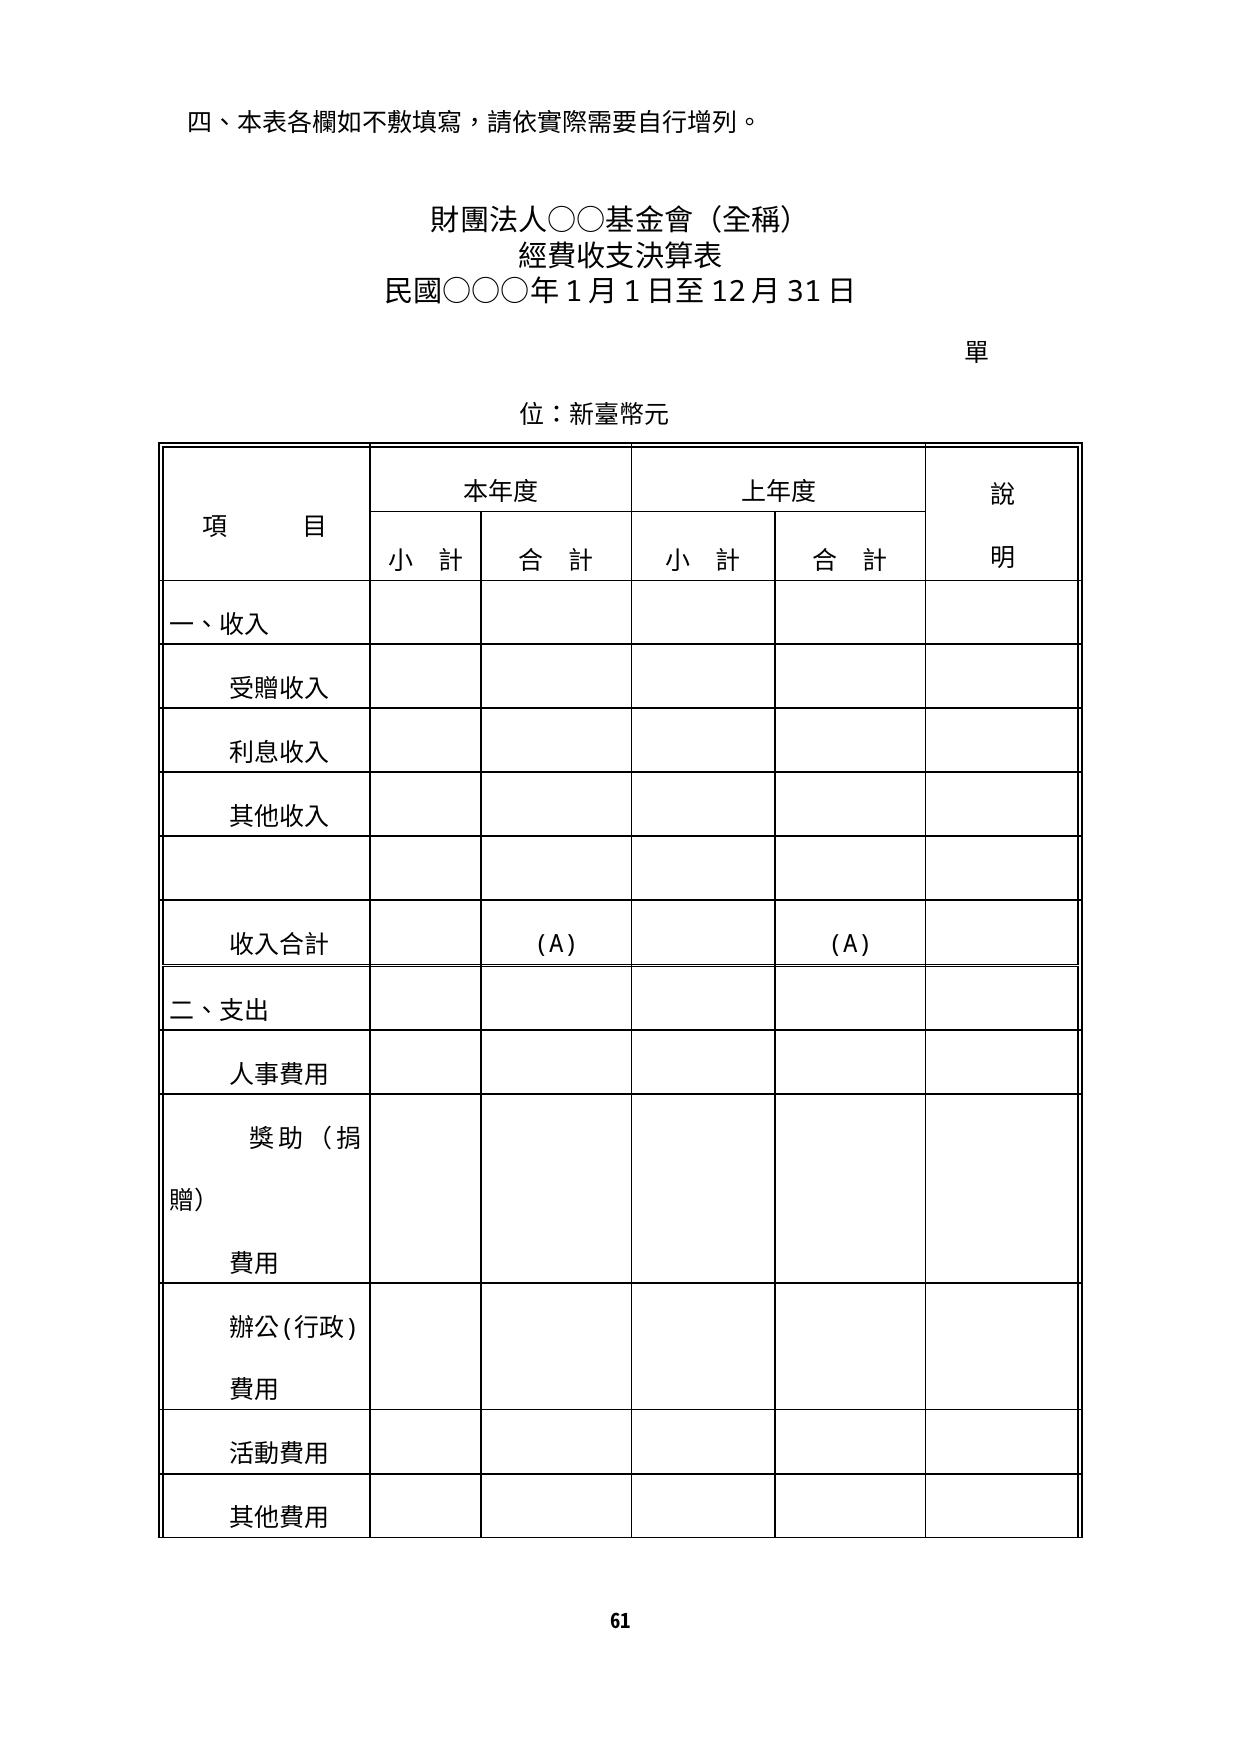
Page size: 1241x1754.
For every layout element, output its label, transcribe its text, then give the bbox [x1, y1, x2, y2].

table_cell [164, 837, 369, 899]
table_cell [632, 1475, 774, 1537]
table_cell [926, 967, 1077, 1029]
table_cell (A) [482, 901, 631, 963]
table_cell [926, 1475, 1077, 1537]
table_cell [482, 1031, 631, 1093]
text 財團法人○○基金會（全稱） [187, 202, 1053, 238]
table_cell [776, 1095, 925, 1282]
table_cell [371, 645, 480, 707]
text 民國○○○年1月1日至12月31日 [187, 273, 1053, 309]
table_cell [482, 1410, 631, 1473]
table_cell 其他收入 [164, 773, 369, 835]
table_cell [371, 1410, 480, 1473]
table_cell [482, 1284, 631, 1409]
table_cell 其他費用 [164, 1475, 369, 1537]
text 四、本表各欄如不敷填寫，請依實際需要自行增列。 [187, 96, 1053, 140]
table_cell [776, 709, 925, 771]
table_cell [371, 773, 480, 835]
table_cell [776, 773, 925, 835]
table_cell [926, 1095, 1077, 1282]
table_cell [926, 1031, 1077, 1093]
table_cell [371, 581, 480, 643]
table_cell [926, 645, 1077, 707]
table_cell 小 計 [371, 512, 480, 579]
table_header 本年度 [371, 448, 631, 511]
table_cell [371, 1095, 480, 1282]
table_cell [632, 581, 774, 643]
table_cell [926, 901, 1077, 963]
table_cell [632, 645, 774, 707]
table_cell [926, 773, 1077, 835]
table_cell [926, 837, 1077, 899]
table_cell [482, 837, 631, 899]
table_cell [776, 1475, 925, 1537]
table_cell 人事費用 [164, 1031, 369, 1093]
table_cell 小 計 [632, 512, 774, 579]
table_cell 合 計 [776, 512, 925, 579]
table_cell [776, 581, 925, 643]
table_cell [776, 837, 925, 899]
table_cell [482, 773, 631, 835]
table_cell [371, 837, 480, 899]
table_cell [632, 1410, 774, 1473]
table_cell 二、支出 [164, 967, 369, 1029]
table_cell [776, 1410, 925, 1473]
table_cell [776, 1284, 925, 1409]
table_cell 一、收入 [164, 581, 369, 643]
table_cell [926, 1284, 1077, 1409]
table_cell [482, 581, 631, 643]
text 單位：新臺幣元 [187, 309, 1001, 434]
table_cell [632, 1031, 774, 1093]
table_cell 辦公(行政) 費用 [164, 1284, 369, 1409]
table_cell [926, 1410, 1077, 1473]
table_cell [371, 901, 480, 963]
table_cell [632, 709, 774, 771]
table_cell [632, 1095, 774, 1282]
table_cell [482, 967, 631, 1029]
table_cell 受贈收入 [164, 645, 369, 707]
table_cell [632, 967, 774, 1029]
table_cell [632, 901, 774, 963]
table_cell [482, 1095, 631, 1282]
table_cell 收入合計 [164, 901, 369, 963]
table_cell [371, 1475, 480, 1537]
table_cell [632, 1284, 774, 1409]
table_cell [371, 709, 480, 771]
table_cell [776, 967, 925, 1029]
table_header 上年度 [632, 448, 925, 511]
table_cell [926, 581, 1077, 643]
table_cell [482, 1475, 631, 1537]
table_cell (A) [776, 901, 925, 963]
table_cell [482, 645, 631, 707]
table_cell [926, 709, 1077, 771]
table_cell [371, 1031, 480, 1093]
table_cell [632, 837, 774, 899]
table_header 項 目 [164, 448, 369, 579]
table_cell 合 計 [482, 512, 631, 579]
table_cell 利息收入 [164, 709, 369, 771]
table_cell [371, 967, 480, 1029]
text 經費收支決算表 [187, 238, 1053, 273]
table_header 說 明 [926, 448, 1077, 579]
table_cell [632, 773, 774, 835]
table_cell [371, 1284, 480, 1409]
table_cell [482, 709, 631, 771]
table_cell 獎助（捐贈） 費用 [164, 1095, 369, 1282]
table_cell [776, 645, 925, 707]
table_cell 活動費用 [164, 1410, 369, 1473]
table_cell [776, 1031, 925, 1093]
